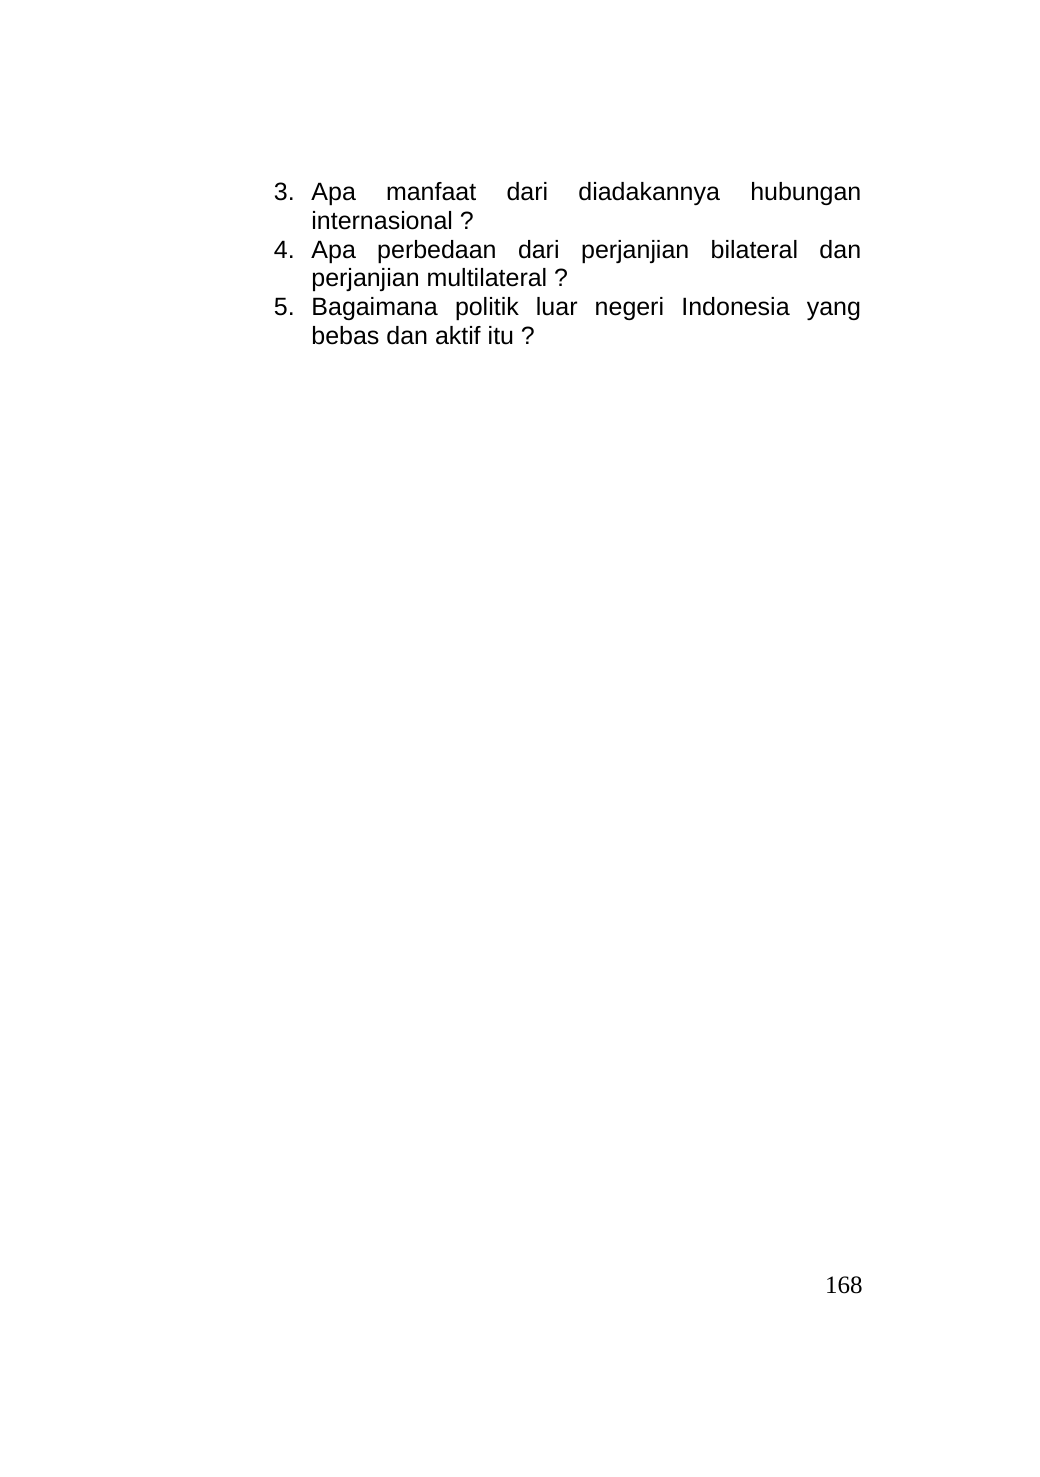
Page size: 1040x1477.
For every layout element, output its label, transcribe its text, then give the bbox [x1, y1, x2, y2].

list Apa perbedaan dari perjanjian bilateral dan perjanjian multilateral ? [274, 235, 862, 292]
list Apa manfaat dari diadakannya hubungan internasional ? [274, 177, 862, 235]
list Bagaimana politik luar negeri Indonesia yang bebas dan aktif itu ? [274, 292, 862, 350]
